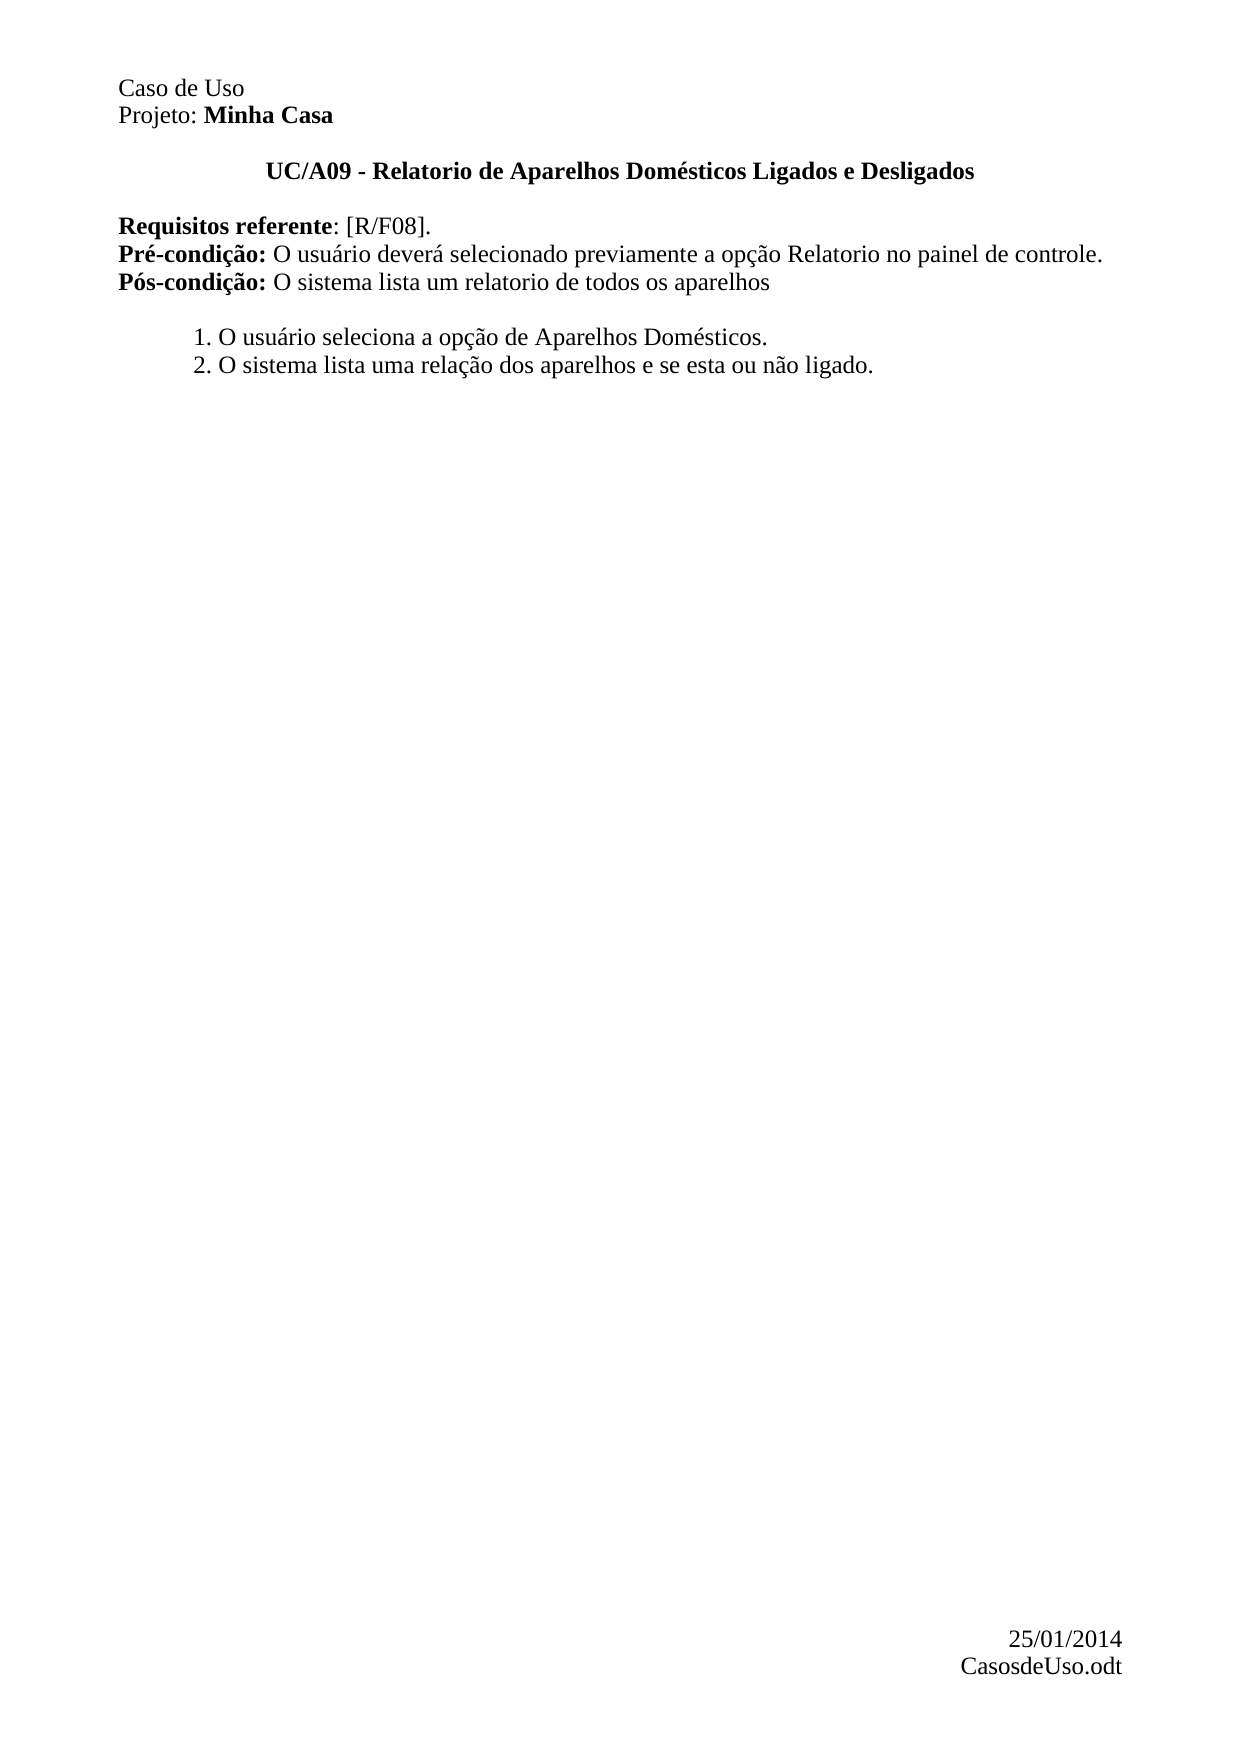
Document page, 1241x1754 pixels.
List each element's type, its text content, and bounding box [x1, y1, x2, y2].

text UC/A09 - Relatorio de Aparelhos Domésticos Ligados e Desligados [118, 157, 1122, 184]
text Pré-condição: O usuário deverá selecionado previamente a opção Relatorio no painel de controle. [118, 240, 1122, 268]
text 2. O sistema lista uma relação dos aparelhos e se esta ou não ligado. [118, 351, 1122, 378]
text 1. O usuário seleciona a opção de Aparelhos Domésticos. [118, 323, 1122, 351]
text Requisitos referente: [R/F08]. [118, 212, 1122, 240]
text Pós-condição: O sistema lista um relatorio de todos os aparelhos [118, 268, 1122, 295]
